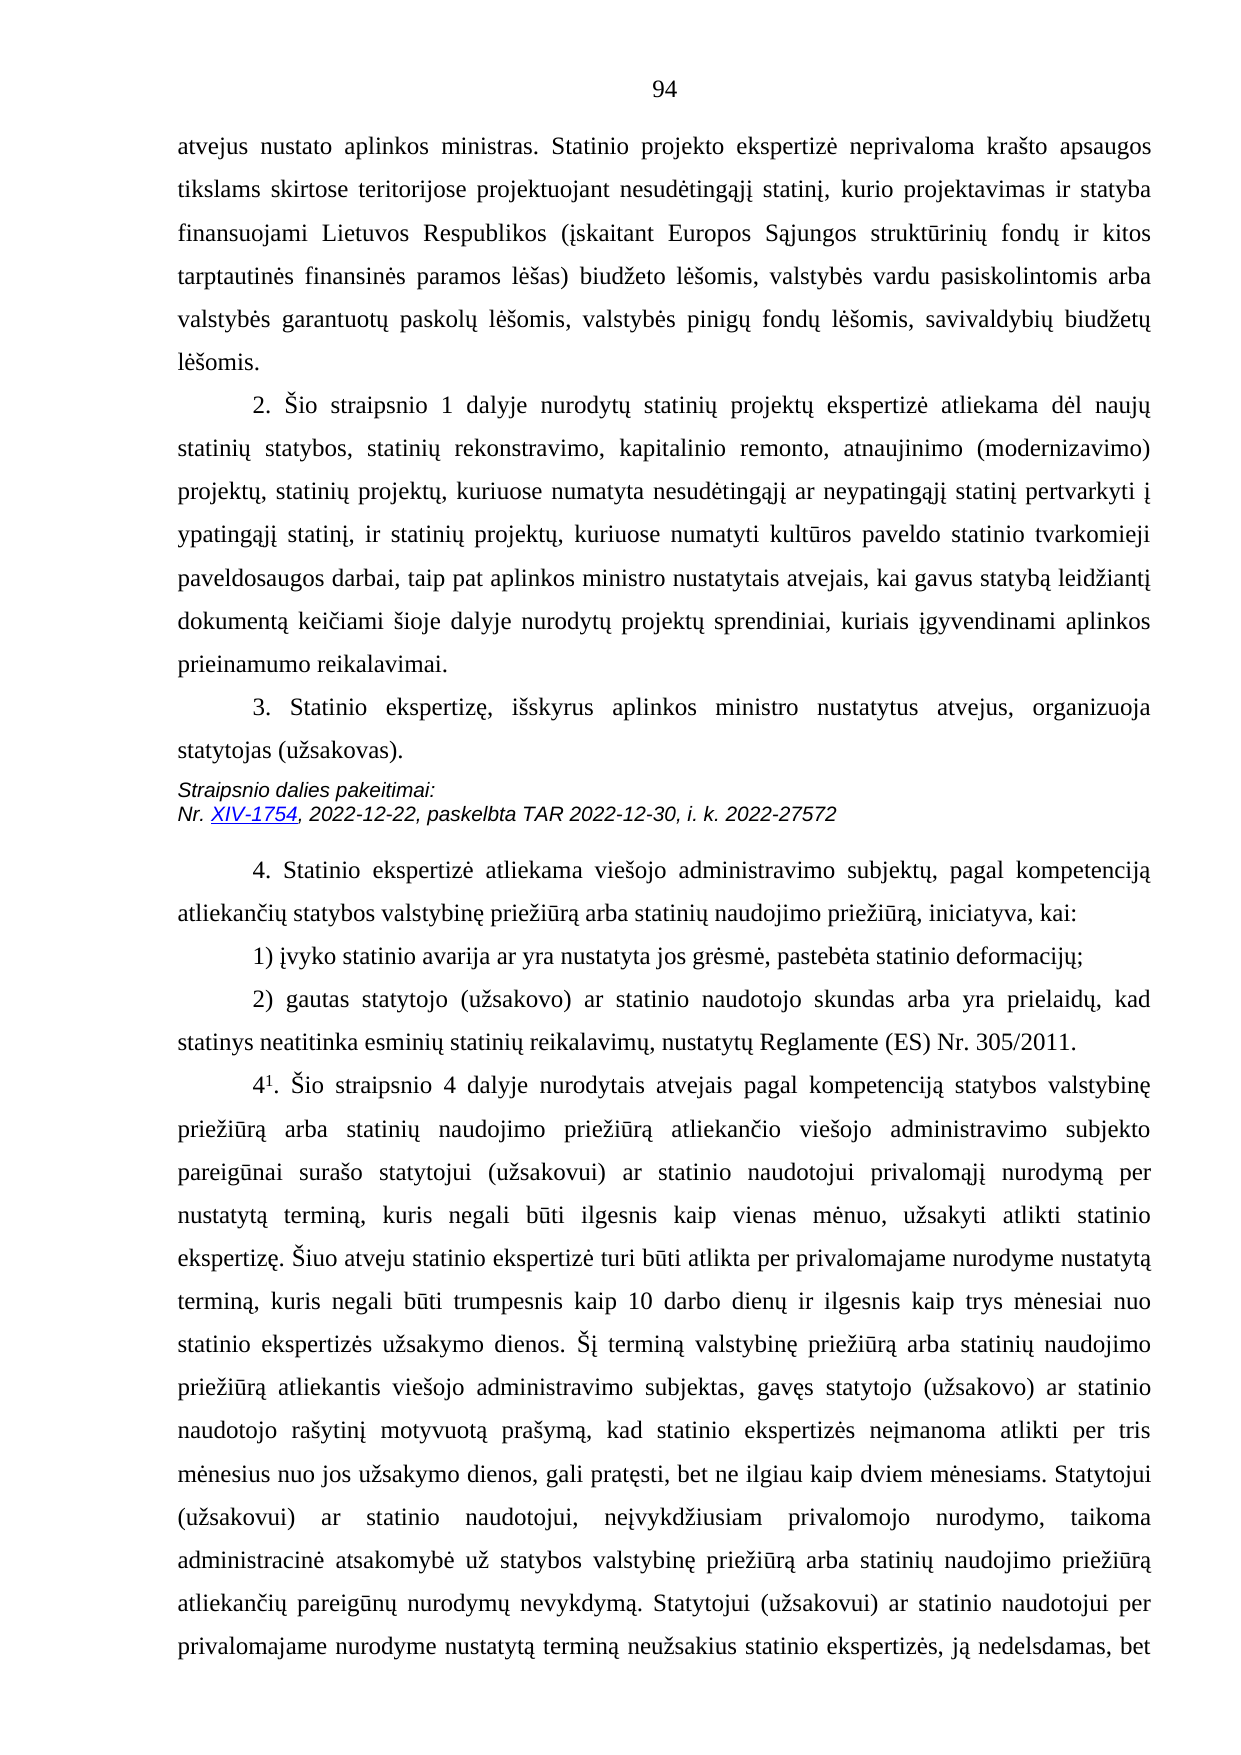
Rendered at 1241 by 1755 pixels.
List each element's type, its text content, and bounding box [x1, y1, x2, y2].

text 3. Statinio ekspertizę, išskyrus aplinkos ministro nustatytus atvejus, organizuoja statytojas (užsakovas). [177, 692, 1152, 764]
text 2. Šio straipsnio 1 dalyje nurodytų statinių projektų ekspertizė atliekama dėl naujų statinių statybos, statinių rekonstravimo, kapitalinio remonto, atnaujinimo (modernizavimo) projektų, statinių projektų, kuriuose numatyta nesudėtingąjį ar neypatingąjį statinį pertvarkyti į ypatingąjį statinį, ir statinių projektų, kuriuose numatyti kultūros paveldo statinio tvarkomieji paveldosaugos darbai, taip pat aplinkos ministro nustatytais atvejais, kai gavus statybą leidžiantį dokumentą keičiami šioje dalyje nurodytų projektų sprendiniai, kuriais įgyvendinami aplinkos prieinamumo reikalavimai. [177, 390, 1152, 678]
text 41. Šio straipsnio 4 dalyje nurodytais atvejais pagal kompetenciją statybos valstybinę priežiūrą arba statinių naudojimo priežiūrą atliekančio viešojo administravimo subjekto pareigūnai surašo statytojui (užsakovui) ar statinio naudotojui privalomąjį nurodymą per nustatytą terminą, kuris negali būti ilgesnis kaip vienas mėnuo, užsakyti atlikti statinio ekspertizę. Šiuo atveju statinio ekspertizė turi būti atlikta per privalomajame nurodyme nustatytą terminą, kuris negali būti trumpesnis kaip 10 darbo dienų ir ilgesnis kaip trys mėnesiai nuo statinio ekspertizės užsakymo dienos. Šį terminą valstybinę priežiūrą arba statinių naudojimo priežiūrą atliekantis viešojo administravimo subjektas, gavęs statytojo (užsakovo) ar statinio naudotojo rašytinį motyvuotą prašymą, kad statinio ekspertizės neįmanoma atlikti per tris mėnesius nuo jos užsakymo dienos, gali pratęsti, bet ne ilgiau kaip dviem mėnesiams. Statytojui (užsakovui) ar statinio naudotojui, neįvykdžiusiam privalomojo nurodymo, taikoma administracinė atsakomybė už statybos valstybinę priežiūrą arba statinių naudojimo priežiūrą atliekančių pareigūnų nurodymų nevykdymą. Statytojui (užsakovui) ar statinio naudotojui per privalomajame nurodyme nustatytą terminą neužsakius statinio ekspertizės, ją nedelsdamas, bet [177, 1071, 1152, 1660]
text atvejus nustato aplinkos ministras. Statinio projekto ekspertizė neprivaloma krašto apsaugos tikslams skirtose teritorijose projektuojant nesudėtingąjį statinį, kurio projektavimas ir statyba finansuojami Lietuvos Respublikos (įskaitant Europos Sąjungos struktūrinių fondų ir kitos tarptautinės finansinės paramos lėšas) biudžeto lėšomis, valstybės vardu pasiskolintomis arba valstybės garantuotų paskolų lėšomis, valstybės pinigų fondų lėšomis, savivaldybių biudžetų lėšomis. [177, 131, 1152, 376]
text 2) gautas statytojo (užsakovo) ar statinio naudotojo skundas arba yra prielaidų, kad statinys neatitinka esminių statinių reikalavimų, nustatytų Reglamente (ES) Nr. 305/2011. [177, 984, 1152, 1056]
text Nr. XIV-1754, 2022-12-22, paskelbta TAR 2022-12-30, i. k. 2022-27572 [177, 802, 1152, 826]
text Straipsnio dalies pakeitimai: [177, 778, 1152, 802]
text 1) įvyko statinio avarija ar yra nustatyta jos grėsmė, pastebėta statinio deformacijų; [177, 941, 1152, 970]
text 4. Statinio ekspertizė atliekama viešojo administravimo subjektų, pagal kompetenciją atliekančių statybos valstybinę priežiūrą arba statinių naudojimo priežiūrą, iniciatyva, kai: [177, 855, 1152, 927]
